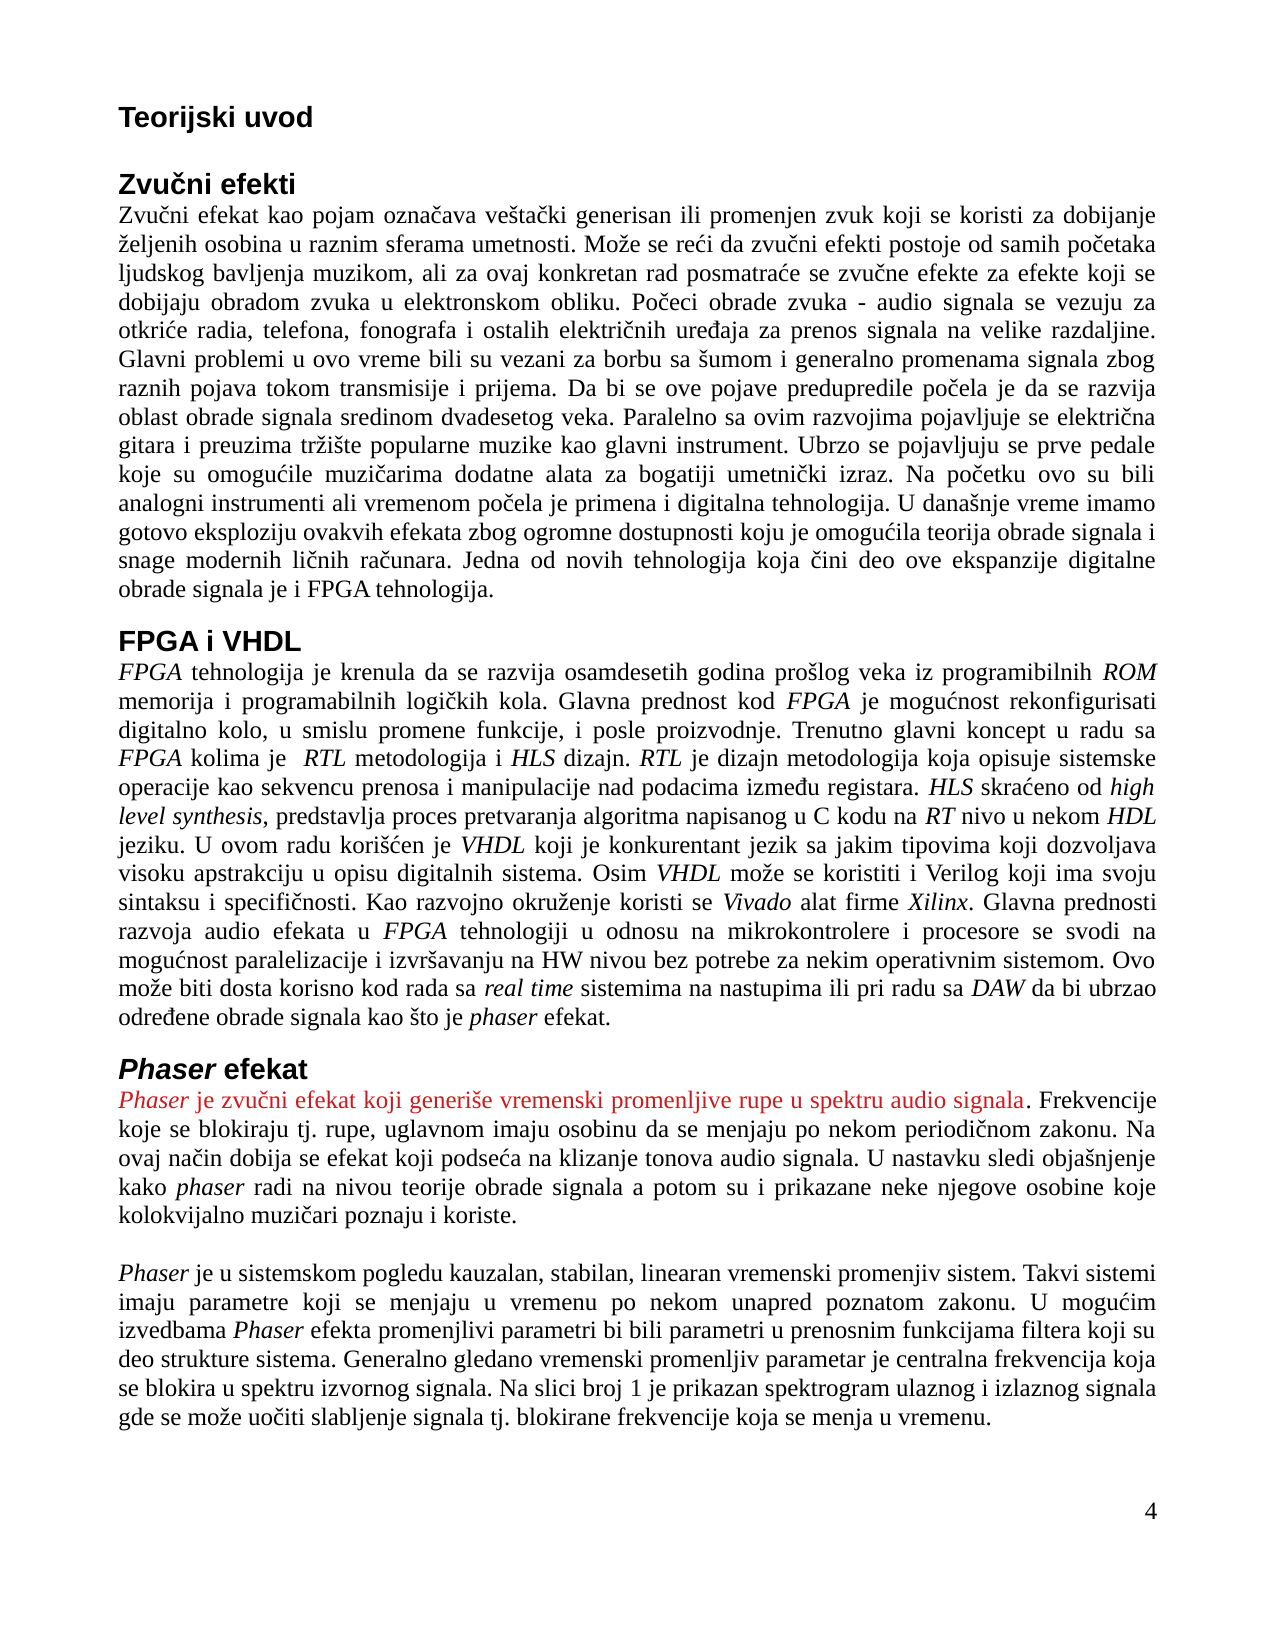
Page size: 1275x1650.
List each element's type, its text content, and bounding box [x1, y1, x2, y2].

subtitle Phaser efekat [118, 1052, 1157, 1085]
text Zvučni efekat kao pojam označava veštački generisan ili promenjen zvuk koji se koristi za dobijanje željenih osobina u raznim sferama umetnosti. Može se reći da zvučni efekti postoje od samih početaka ljudskog bavljenja muzikom, ali za ovaj konkretan rad posmatraće se zvučne efekte za efekte koji se dobijaju obradom zvuka u elektronskom obliku. Počeci obrade zvuka - audio signala se vezuju za otkriće radia, telefona, fonografa i ostalih električnih uređaja za prenos signala na velike razdaljine. Glavni problemi u ovo vreme bili su vezani za borbu sa šumom i generalno promenama signala zbog raznih pojava tokom transmisije i prijema. Da bi se ove pojave predupredile počela je da se razvija oblast obrade signala sredinom dvadesetog veka. Paralelno sa ovim razvojima pojavljuje se električna gitara i preuzima tržište popularne muzike kao glavni instrument. Ubrzo se pojavljuju se prve pedale koje su omogućile muzičarima dodatne alata za bogatiji umetnički izraz. Na početku ovo su bili analogni instrumenti ali vremenom počela je primena i digitalna tehnologija. U današnje vreme imamo gotovo eksploziju ovakvih efekata zbog ogromne dostupnosti koju je omogućila teorija obrade signala i snage modernih ličnih računara. Jedna od novih tehnologija koja čini deo ove ekspanzije digitalne obrade signala je i FPGA tehnologija. [118, 200, 1157, 603]
subtitle FPGA i VHDL [118, 624, 1157, 657]
text Phaser je zvučni efekat koji generiše vremenski promenljive rupe u spektru audio signala. Frekvencije koje se blokiraju tj. rupe, uglavnom imaju osobinu da se menjaju po nekom periodičnom zakonu. Na ovaj način dobija se efekat koji podseća na klizanje tonova audio signala. U nastavku sledi objašnjenje kako phaser radi na nivou teorije obrade signala a potom su i prikazane neke njegove osobine koje kolokvijalno muzičari poznaju i koriste. [118, 1085, 1157, 1229]
text FPGA tehnologija je krenula da se razvija osamdesetih godina prošlog veka iz programibilnih ROM memorija i programabilnih logičkih kola. Glavna prednost kod FPGA je mogućnost rekonfigurisati digitalno kolo, u smislu promene funkcije, i posle proizvodnje. Trenutno glavni koncept u radu sa FPGA kolima je RTL metodologija i HLS dizajn. RTL je dizajn metodologija koja opisuje sistemske operacije kao sekvencu prenosa i manipulacije nad podacima između registara. HLS skraćeno od high level synthesis, predstavlja proces pretvaranja algoritma napisanog u C kodu na RT nivo u nekom HDL jeziku. U ovom radu korišćen je VHDL koji je konkurentant jezik sa jakim tipovima koji dozvoljava visoku apstrakciju u opisu digitalnih sistema. Osim VHDL može se koristiti i Verilog koji ima svoju sintaksu i specifičnosti. Kao razvojno okruženje koristi se Vivado alat firme Xilinx. Glavna prednosti razvoja audio efekata u FPGA tehnologiji u odnosu na mikrokontrolere i procesore se svodi na mogućnost paralelizacije i izvršavanju na HW nivou bez potrebe za nekim operativnim sistemom. Ovo može biti dosta korisno kod rada sa real time sistemima na nastupima ili pri radu sa DAW da bi ubrzao određene obrade signala kao što je phaser efekat. [118, 657, 1157, 1031]
subtitle Zvučni efekti [118, 167, 1157, 200]
text Phaser je u sistemskom pogledu kauzalan, stabilan, linearan vremenski promenjiv sistem. Takvi sistemi imaju parametre koji se menjaju u vremenu po nekom unapred poznatom zakonu. U mogućim izvedbama Phaser efekta promenjlivi parametri bi bili parametri u prenosnim funkcijama filtera koji su deo strukture sistema. Generalno gledano vremenski promenljiv parametar je centralna frekvencija koja se blokira u spektru izvornog signala. Na slici broj 1 je prikazan spektrogram ulaznog i izlaznog signala gde se može uočiti slabljenje signala tj. blokirane frekvencije koja se menja u vremenu. [118, 1258, 1157, 1430]
subtitle Teorijski uvod [118, 100, 1157, 133]
